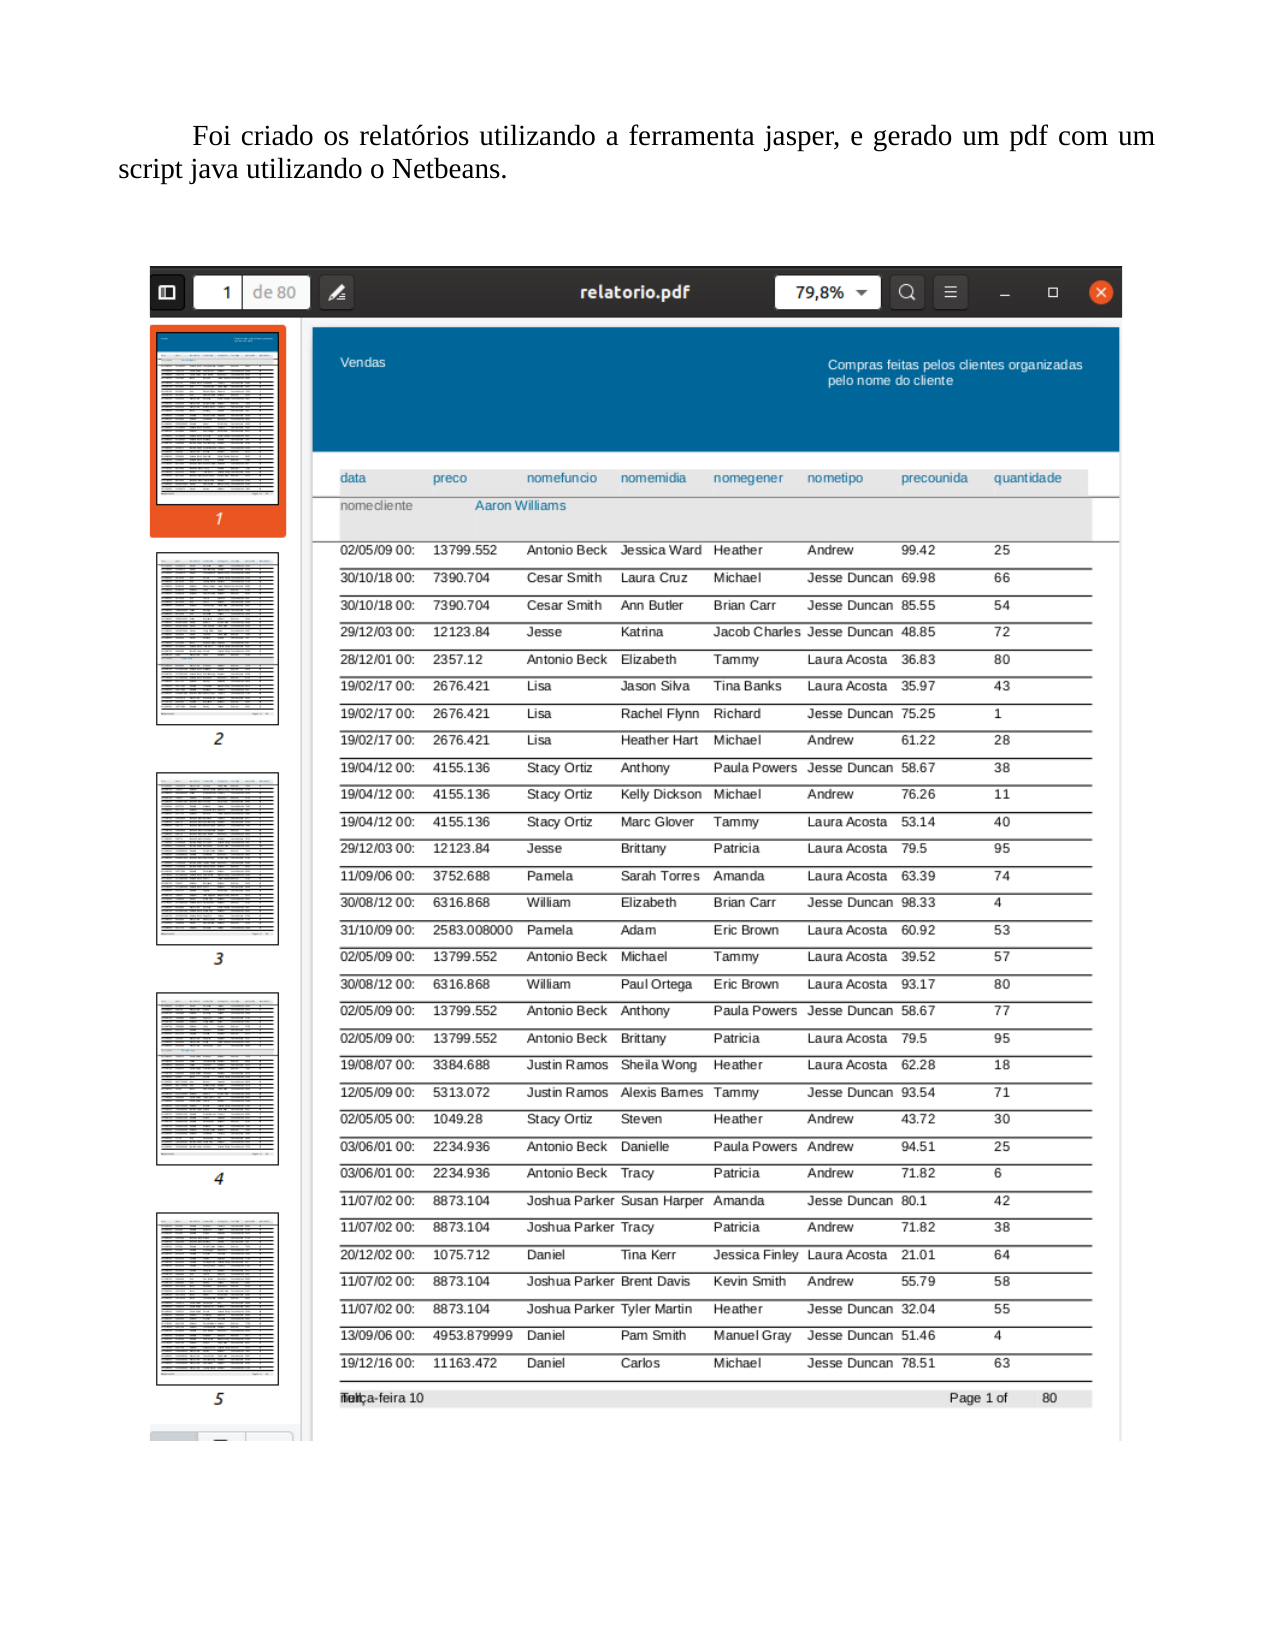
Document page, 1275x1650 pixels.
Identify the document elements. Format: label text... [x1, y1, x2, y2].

picture [149, 266, 1123, 1441]
text Foi criado os relatórios utilizando a ferramenta jasper, e gerado um pdf com um script java utilizando o Netbeans. [118, 118, 1157, 185]
